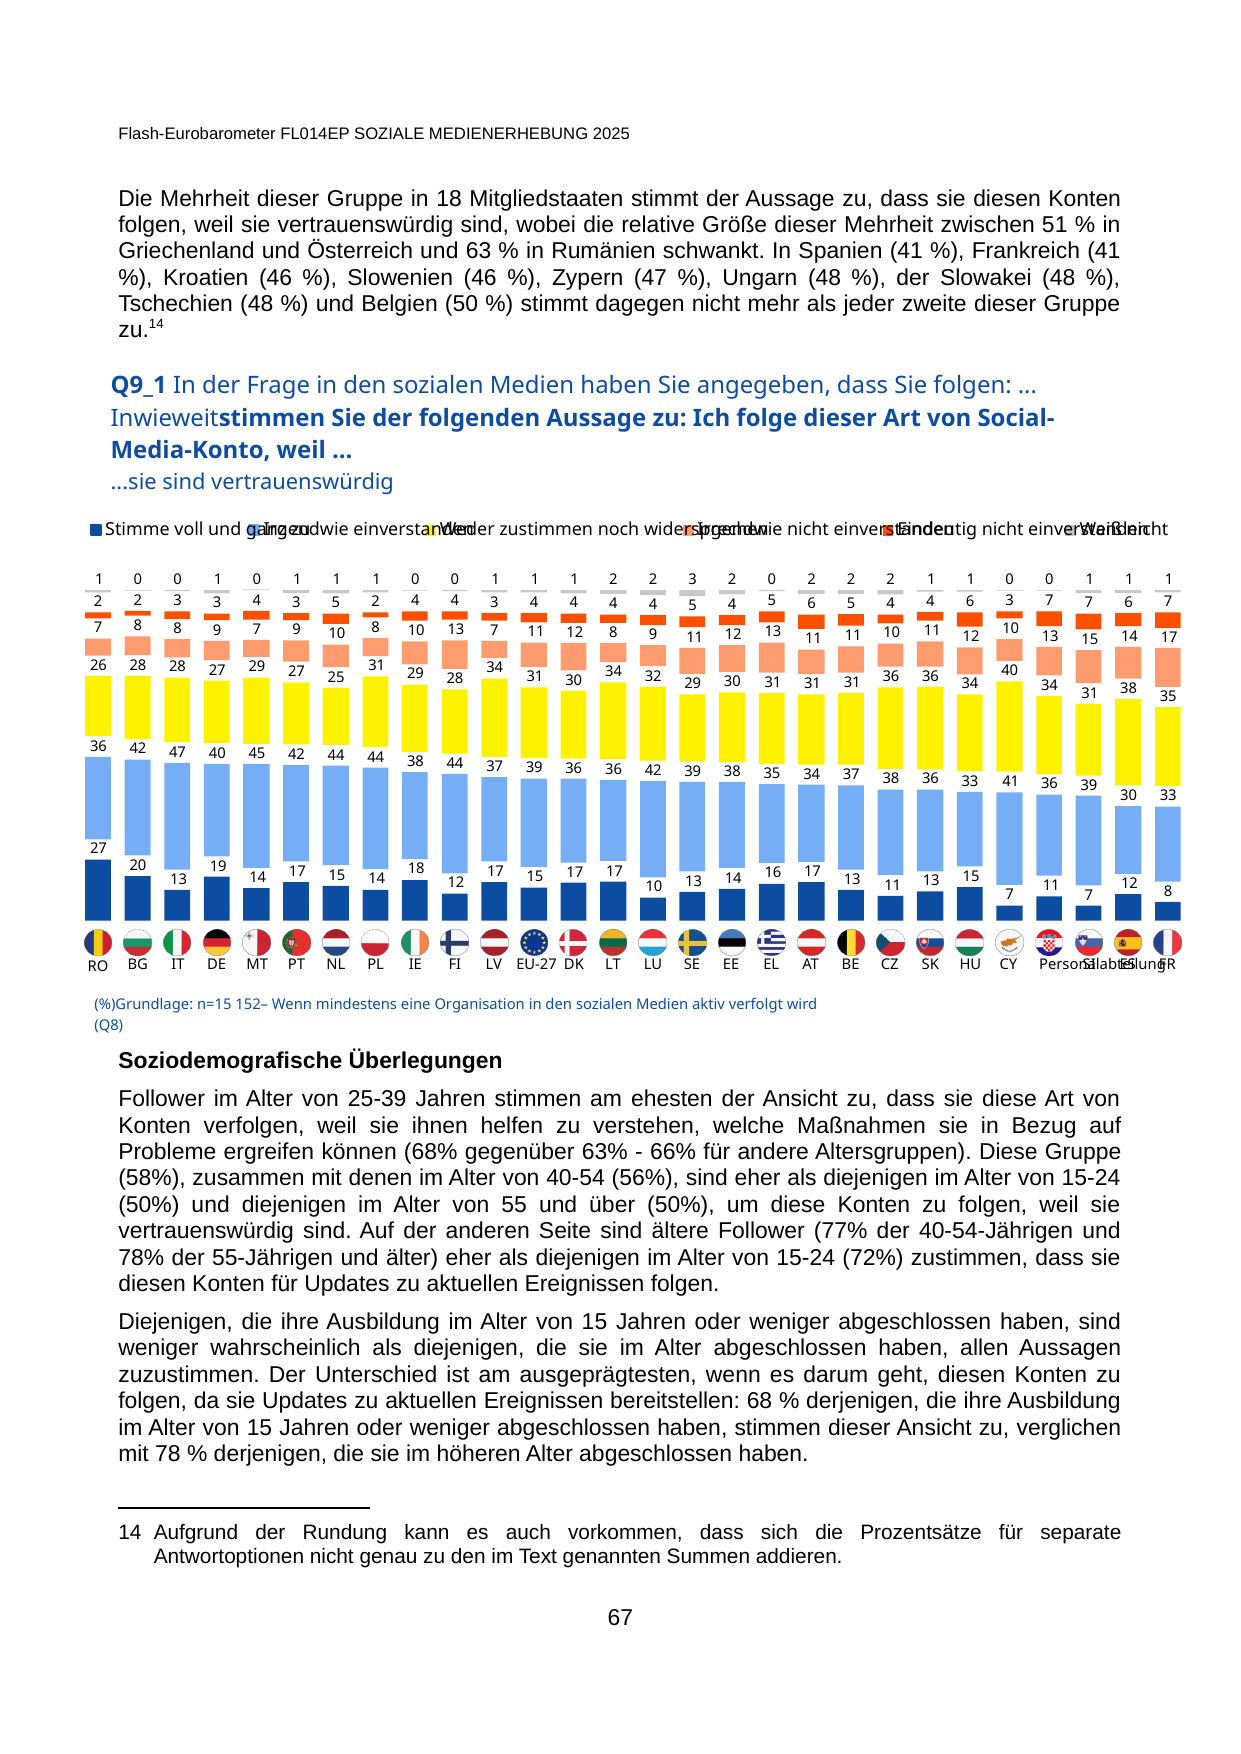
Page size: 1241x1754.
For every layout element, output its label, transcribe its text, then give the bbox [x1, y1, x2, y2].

picture [282, 929, 311, 956]
text Follower im Alter von 25-39 Jahren stimmen am ehesten der Ansicht zu, dass sie diese Art von Konten verfolgen, weil sie ihnen helfen zu verstehen, welche Maßnahmen sie in Bezug auf Probleme ergreifen können (68% gegenüber 63% - 66% für andere Altersgruppen). Diese Gruppe (58%), zusammen mit denen im Alter von 40-54 (56%), sind eher als diejenigen im Alter von 15-24 (50%) und diejenigen im Alter von 55 und über (50%), um diese Konten zu folgen, weil sie vertrauenswürdig sind. Auf der anderen Seite sind ältere Follower (77% der 40-54-Jährigen und 78% der 55-Jährigen und älter) eher als diejenigen im Alter von 15-24 (72%) zustimmen, dass sie diesen Konten für Updates zu aktuellen Ereignissen folgen. [118, 1085, 1122, 1296]
picture [520, 929, 548, 956]
picture [718, 929, 746, 956]
picture [440, 929, 469, 956]
picture [242, 929, 271, 956]
text Diejenigen, die ihre Ausbildung im Alter von 15 Jahren oder weniger abgeschlossen haben, sind weniger wahrscheinlich als diejenigen, die sie im Alter abgeschlossen haben, allen Aussagen zuzustimmen. Der Unterschied ist am ausgeprägtesten, wenn es darum geht, diesen Konten zu folgen, da sie Updates zu aktuellen Ereignissen bereitstellen: 68 % derjenigen, die ihre Ausbildung im Alter von 15 Jahren oder weniger abgeschlossen haben, stimmen dieser Ansicht zu, verglichen mit 78 % derjenigen, die sie im höheren Alter abgeschlossen haben. [118, 1308, 1122, 1466]
picture [163, 929, 191, 956]
text Die Mehrheit dieser Gruppe in 18 Mitgliedstaaten stimmt der Aussage zu, dass sie diesen Konten folgen, weil sie vertrauenswürdig sind, wobei die relative Größe dieser Mehrheit zwischen 51 % in Griechenland und Österreich und 63 % in Rumänien schwankt. In Spanien (41 %), Frankreich (41 %), Kroatien (46 %), Slowenien (46 %), Zypern (47 %), Ungarn (48 %), der Slowakei (48 %), Tschechien (48 %) und Belgien (50 %) stimmt dagegen nicht mehr als jeder zweite dieser Gruppe zu. [118, 184, 1122, 343]
picture [757, 929, 786, 956]
picture [322, 929, 350, 956]
picture [955, 929, 984, 956]
picture [203, 929, 231, 956]
picture [599, 929, 627, 956]
picture [916, 929, 944, 956]
picture [1075, 929, 1103, 956]
picture [1114, 929, 1142, 956]
picture [480, 929, 509, 956]
picture [401, 929, 429, 956]
picture [876, 929, 905, 956]
picture [797, 929, 826, 956]
picture [361, 929, 389, 956]
picture [1153, 929, 1182, 956]
picture [638, 929, 667, 956]
text Soziodemografische Überlegungen [118, 354, 1122, 1073]
picture [678, 929, 707, 956]
picture [123, 929, 152, 956]
picture [837, 929, 865, 956]
picture [84, 929, 112, 956]
picture [995, 929, 1024, 956]
picture [559, 929, 587, 956]
picture [1035, 929, 1063, 956]
text Aufgrund der Rundung kann es auch vorkommen, dass sich die Prozentsätze für separate Antwortoptionen nicht genau zu den im Text genannten Summen addieren. [118, 1520, 1122, 1568]
